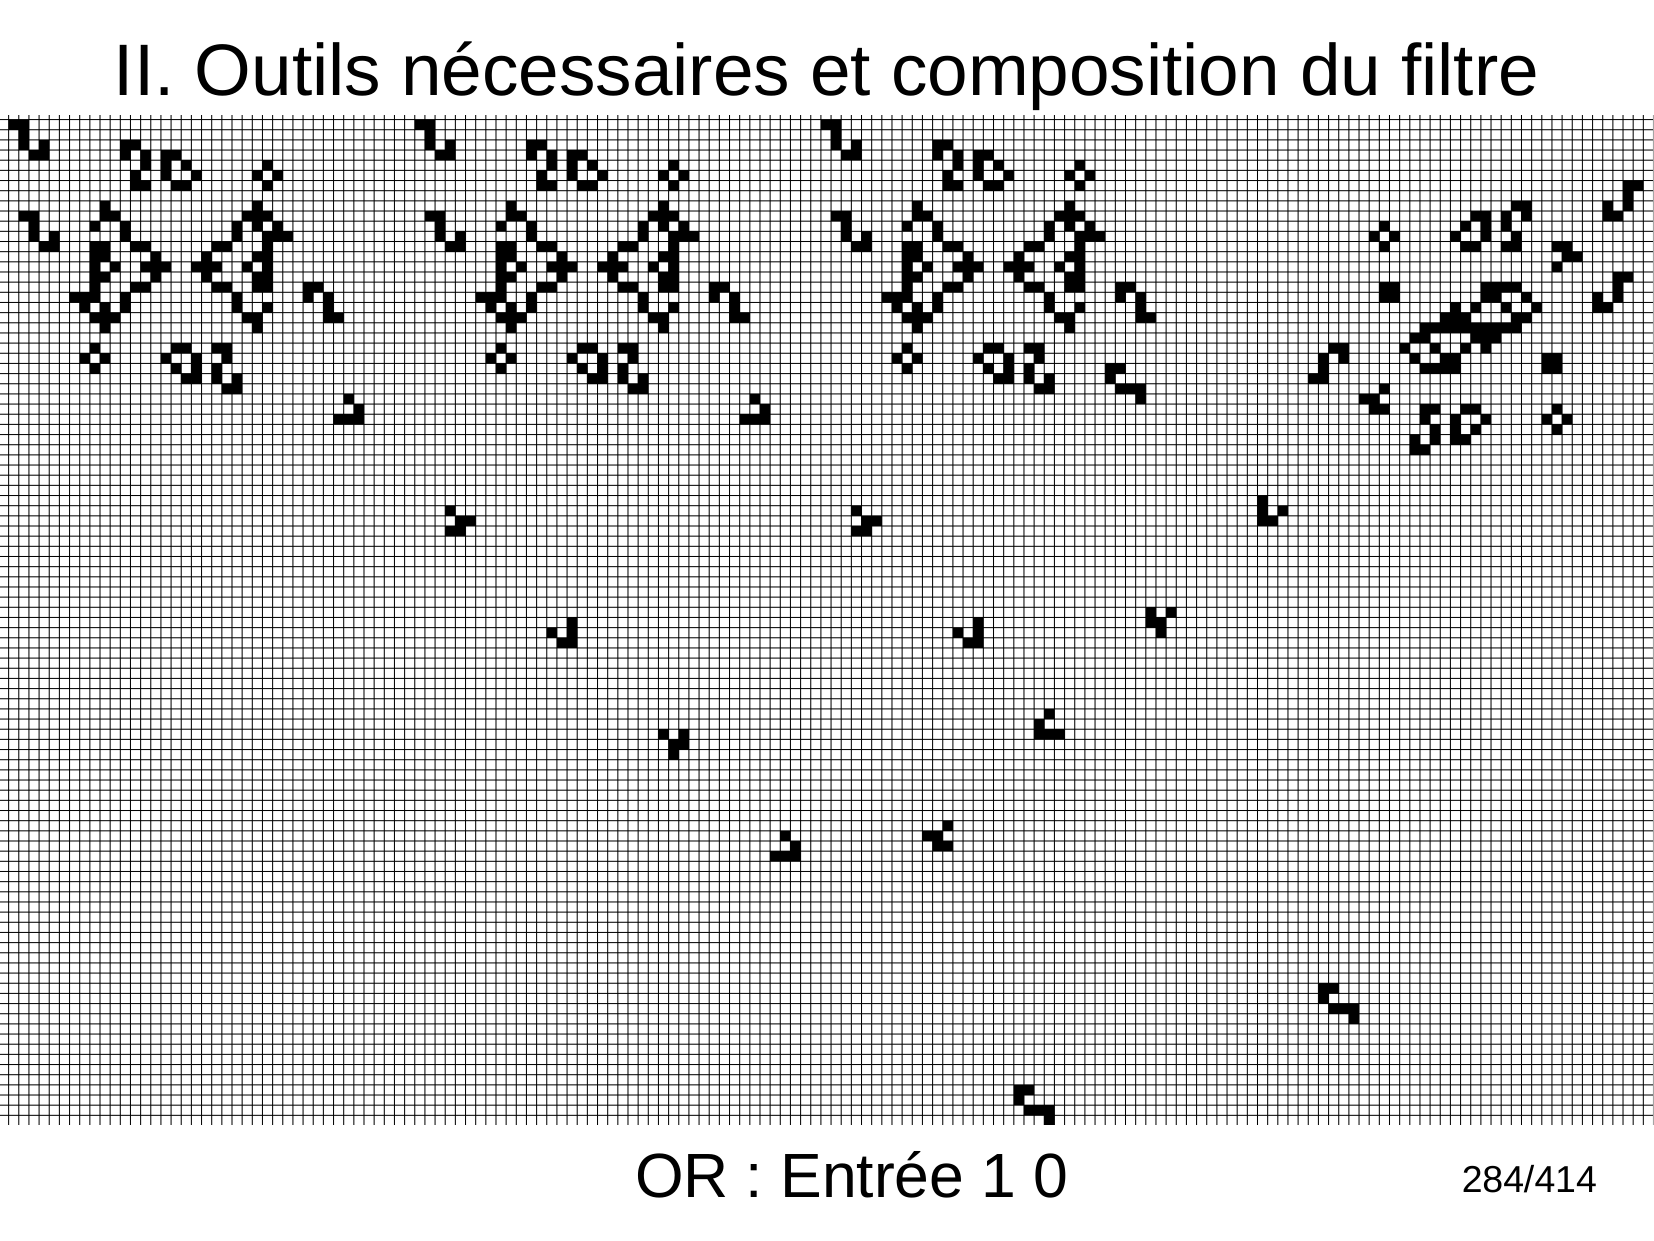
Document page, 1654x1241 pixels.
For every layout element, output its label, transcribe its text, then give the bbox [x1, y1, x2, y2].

text_box <number>/414 [1447, 1151, 1654, 1209]
title II. Outils nécessaires et composition du filtre [82, 0, 1572, 174]
text_box OR : Entrée 1 0 [620, 1133, 1084, 1219]
picture [0, 115, 1654, 1125]
